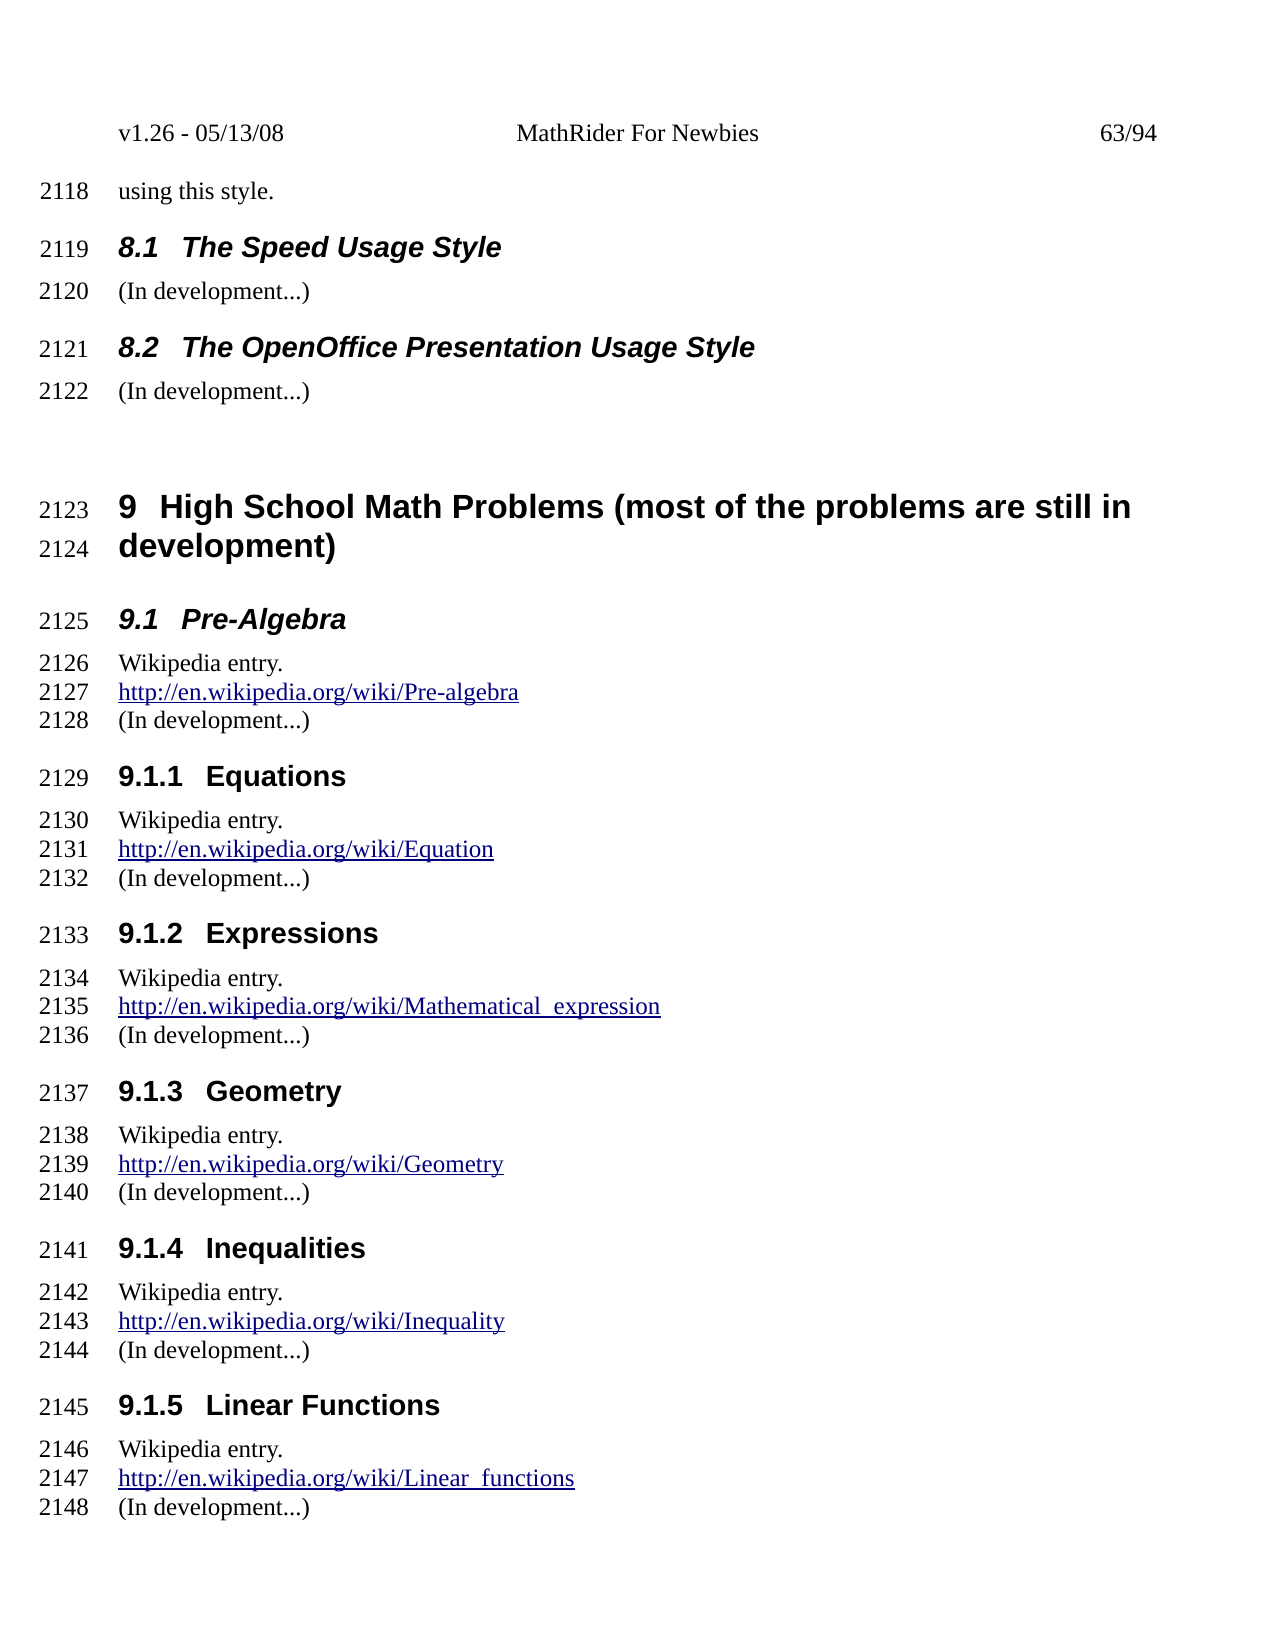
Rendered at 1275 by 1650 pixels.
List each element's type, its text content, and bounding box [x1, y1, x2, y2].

subtitle Equations [118, 759, 1157, 793]
text http://en.wikipedia.org/wiki/Mathematical_expression [118, 991, 1157, 1020]
text Wikipedia entry. [118, 805, 1157, 834]
text using this style. [118, 176, 1157, 205]
text Wikipedia entry. [118, 1434, 1157, 1463]
text Wikipedia entry. [118, 648, 1157, 677]
subtitle Geometry [118, 1074, 1157, 1107]
text http://en.wikipedia.org/wiki/Linear_functions [118, 1463, 1157, 1492]
subtitle Linear Functions [118, 1388, 1157, 1422]
text (In development...) [118, 1492, 1157, 1521]
text (In development...) [118, 1335, 1157, 1363]
subtitle High School Math Problems (most of the problems are still in development) [118, 487, 1157, 564]
text http://en.wikipedia.org/wiki/Pre-algebra [118, 677, 1157, 706]
text (In development...) [118, 376, 1157, 405]
text http://en.wikipedia.org/wiki/Geometry [118, 1149, 1157, 1177]
text Wikipedia entry. [118, 963, 1157, 991]
text http://en.wikipedia.org/wiki/Inequality [118, 1306, 1157, 1335]
text Wikipedia entry. [118, 1277, 1157, 1306]
subtitle The OpenOffice Presentation Usage Style [118, 330, 1157, 363]
text (In development...) [118, 706, 1157, 734]
subtitle Expressions [118, 917, 1157, 950]
text (In development...) [118, 863, 1157, 892]
text (In development...) [118, 1177, 1157, 1206]
text (In development...) [118, 276, 1157, 305]
subtitle Inequalities [118, 1231, 1157, 1265]
subtitle Pre-Algebra [118, 602, 1157, 636]
subtitle The Speed Usage Style [118, 230, 1157, 264]
text (In development...) [118, 1020, 1157, 1049]
text http://en.wikipedia.org/wiki/Equation [118, 834, 1157, 863]
text Wikipedia entry. [118, 1120, 1157, 1149]
